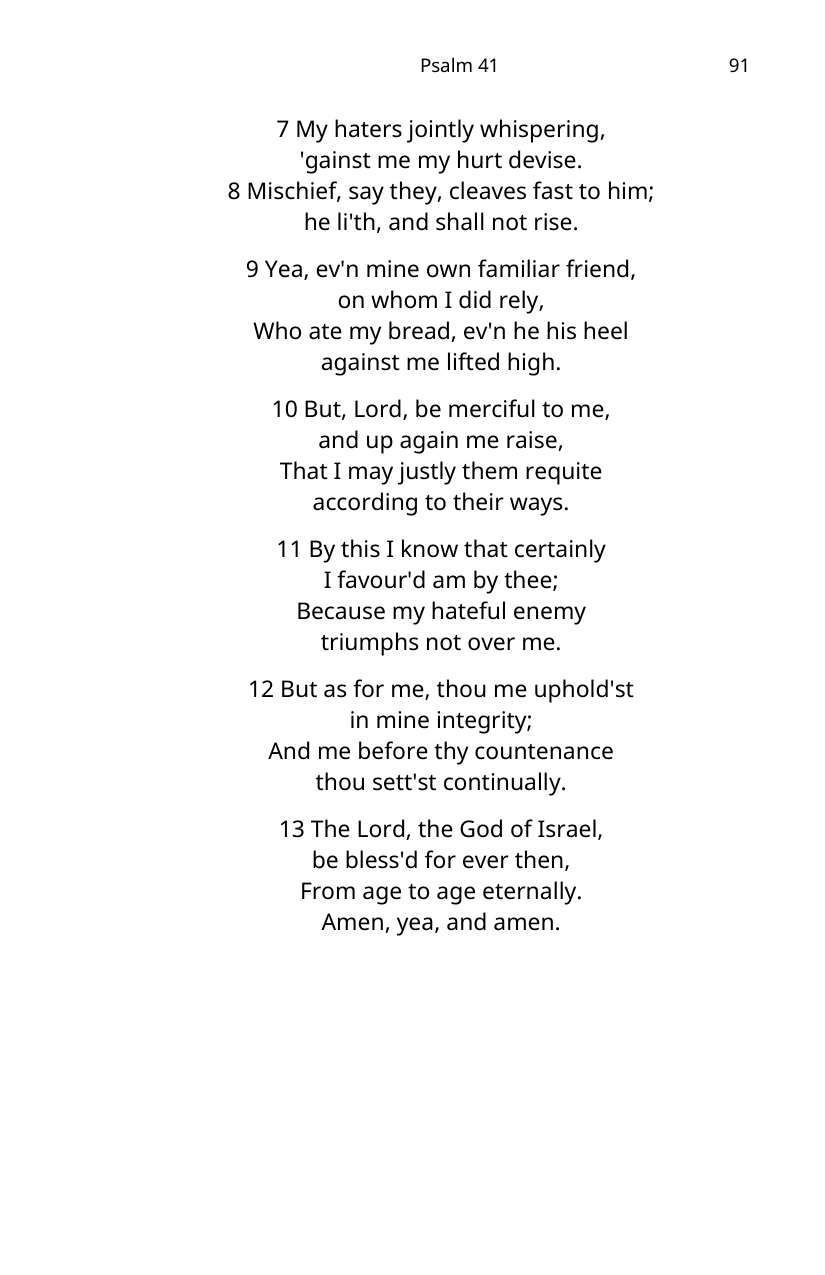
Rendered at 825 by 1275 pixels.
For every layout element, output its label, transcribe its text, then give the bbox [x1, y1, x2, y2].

text 12 But as for me, thou me uphold'st in mine integrity; And me before thy countenance thou sett'st continually. [132, 672, 750, 797]
text 7 My haters jointly whispering, 'gainst me my hurt devise. 8 Mischief, say they, cleaves fast to him; he li'th, and shall not rise. [132, 112, 750, 237]
text 10 But, Lord, be merciful to me, and up again me raise, That I may justly them requite according to their ways. [132, 392, 750, 517]
text 13 The Lord, the God of Israel, be bless'd for ever then, From age to age eternally. Amen, yea, and amen. [132, 812, 750, 937]
text 11 By this I know that certainly I favour'd am by thee; Because my hateful enemy triumphs not over me. [132, 532, 750, 657]
text 9 Yea, ev'n mine own familiar friend, on whom I did rely, Who ate my bread, ev'n he his heel against me lifted high. [132, 252, 750, 377]
